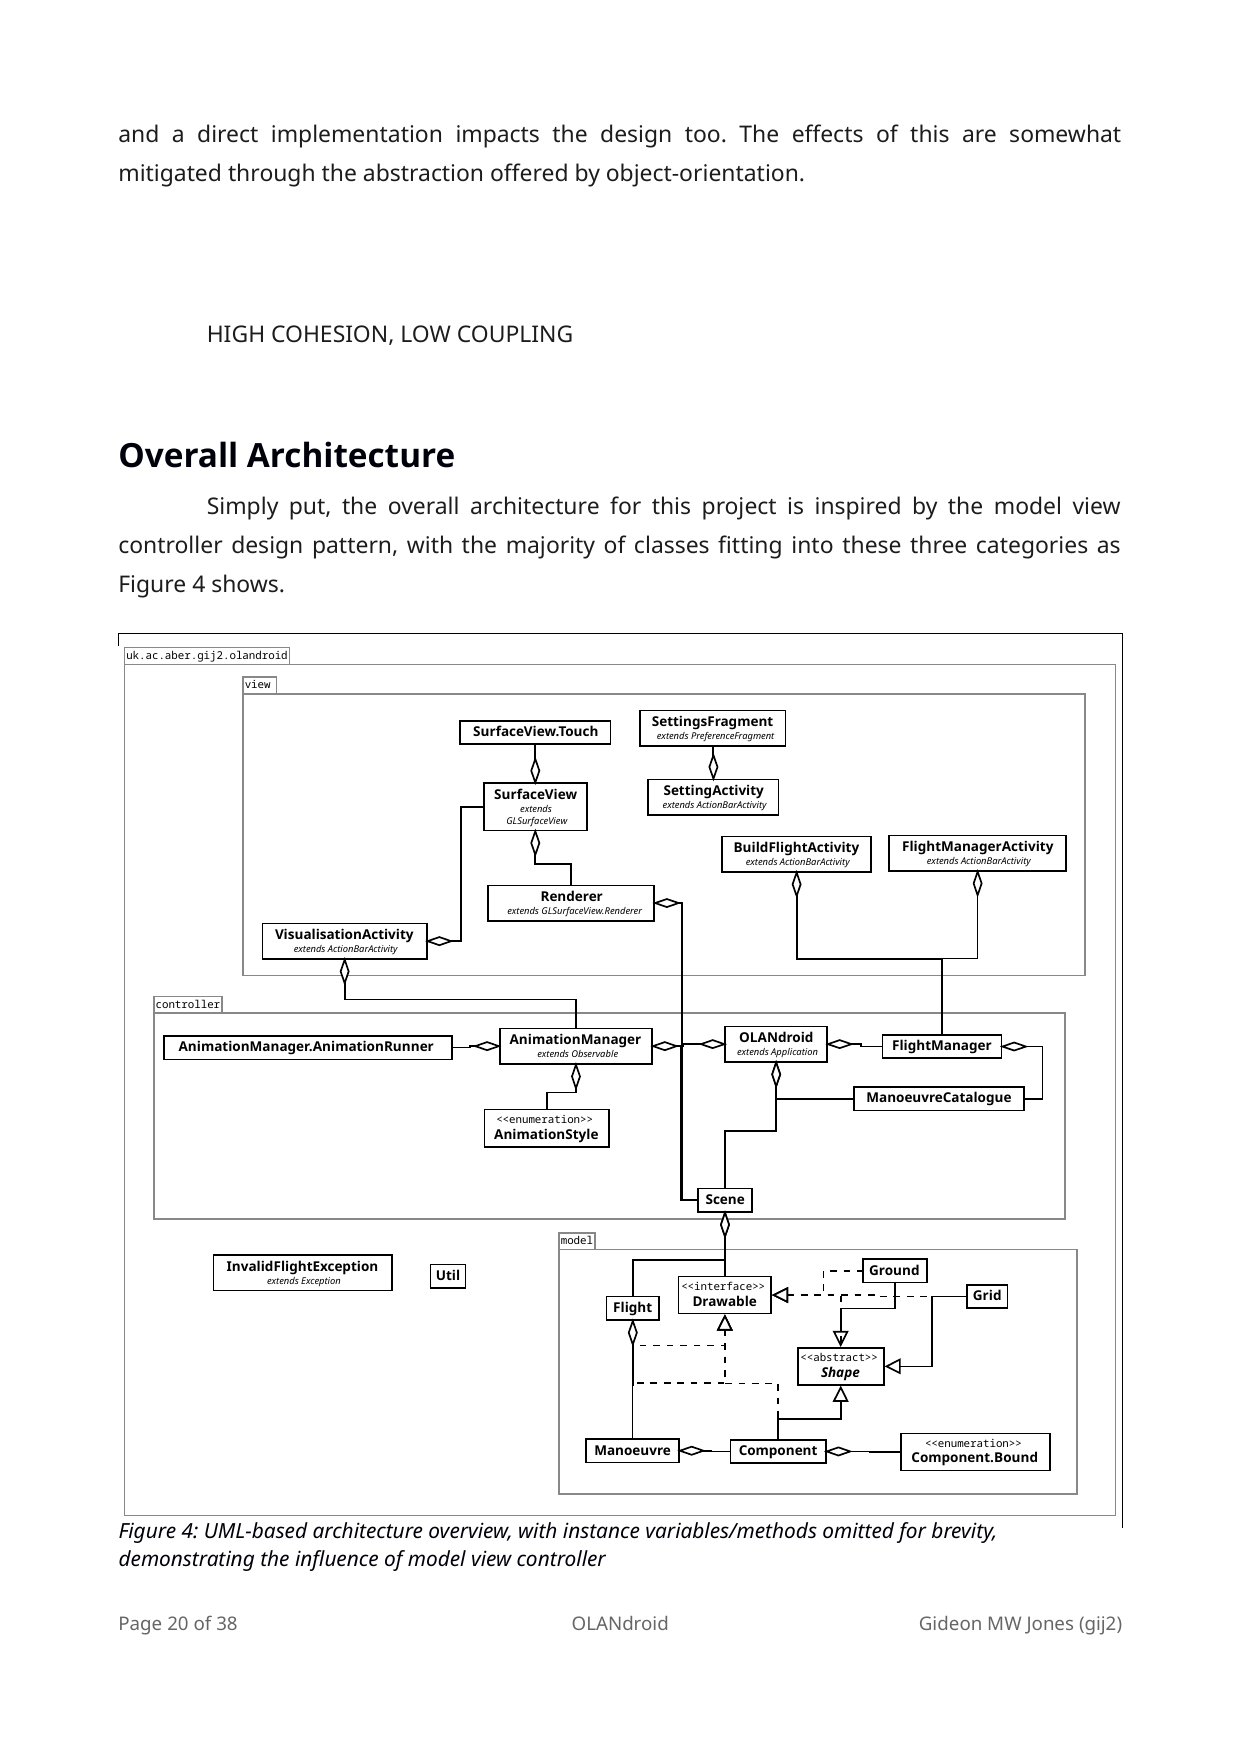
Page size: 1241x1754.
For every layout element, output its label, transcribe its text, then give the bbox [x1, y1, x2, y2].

subtitle Overall Architecture [118, 432, 1122, 477]
text Figure 4: UML-based architecture overview, with instance variables/methods omitted for brevity, demonstrating the influence of model view controller [118, 658, 1122, 1573]
text Simply put, the overall architecture for this project is inspired by the model view controller design pattern, with the majority of classes fitting into these three categories as Figure 4 shows. [118, 489, 1122, 599]
text and a direct implementation impacts the design too. The effects of this are somewhat mitigated through the abstraction offered by object-orientation. [118, 118, 1122, 188]
text HIGH COHESION, LOW COUPLING [118, 318, 1122, 349]
